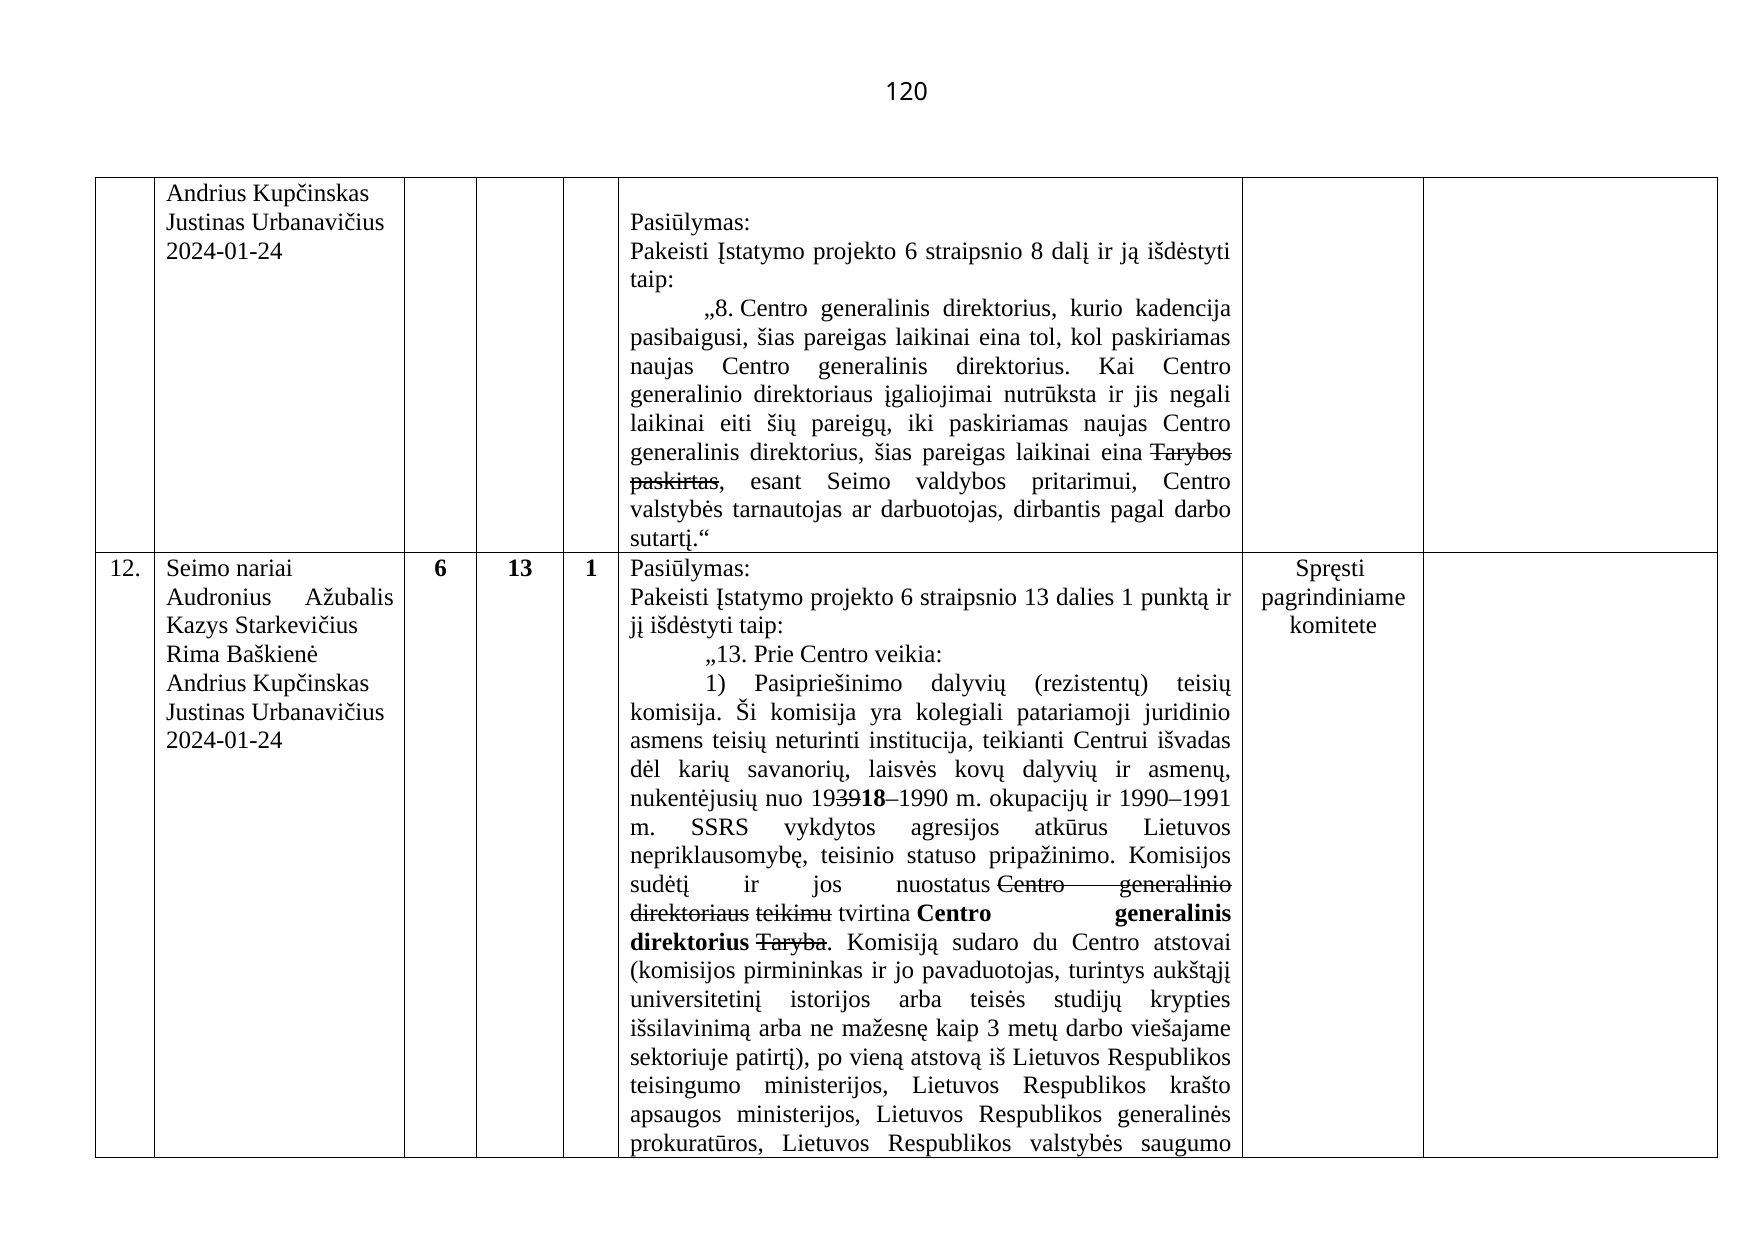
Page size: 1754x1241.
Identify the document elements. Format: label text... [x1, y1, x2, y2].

table_cell [1424, 553, 1717, 1157]
table_cell [564, 178, 618, 552]
table_cell Pasiūlymas: Pakeisti Įstatymo projekto 6 straipsnio 8 dalį ir ją išdėstyti taip: „8. Centro generalinis direktorius, kurio kadencija pasibaigusi, šias pareigas laikinai eina tol, kol paskiriamas naujas Centro generalinis direktorius. Kai Centro generalinio direktoriaus įgaliojimai nutrūksta ir jis negali laikinai eiti šių pareigų, iki paskiriamas naujas Centro generalinis direktorius, šias pareigas laikinai eina Tarybos paskirtas, esant Seimo valdybos pritarimui, Centro valstybės tarnautojas ar darbuotojas, dirbantis pagal darbo sutartį.“ [619, 178, 1242, 552]
table_cell [96, 178, 154, 552]
table_cell [1243, 178, 1423, 552]
table_cell [405, 178, 476, 552]
table_cell 6 [405, 553, 476, 1157]
table_cell [477, 178, 563, 552]
table_cell 12. [96, 553, 154, 1157]
table_cell Pasiūlymas: Pakeisti Įstatymo projekto 6 straipsnio 13 dalies 1 punktą ir jį išdėstyti taip: „13. Prie Centro veikia: 1) Pasipriešinimo dalyvių (rezistentų) teisių komisija. Ši komisija yra kolegiali patariamoji juridinio asmens teisių neturinti institucija, teikianti Centrui išvadas dėl karių savanorių, laisvės kovų dalyvių ir asmenų, nukentėjusių nuo 193918–1990 m. okupacijų ir 1990–1991 m. SSRS vykdytos agresijos atkūrus Lietuvos nepriklausomybę, teisinio statuso pripažinimo. Komisijos sudėtį ir jos nuostatus Centro generalinio direktoriaus teikimu tvirtina Centro generalinis direktorius Taryba. Komisiją sudaro du Centro atstovai (komisijos pirmininkas ir jo pavaduotojas, turintys aukštąjį universitetinį istorijos arba teisės studijų krypties išsilavinimą arba ne mažesnę kaip 3 metų darbo viešajame sektoriuje patirtį), po vieną atstovą iš Lietuvos Respublikos teisingumo ministerijos, Lietuvos Respublikos krašto apsaugos ministerijos, Lietuvos Respublikos generalinės prokuratūros, Lietuvos Respublikos valstybės saugumo [619, 553, 1242, 1157]
table_cell 1 [564, 553, 618, 1157]
table_cell 13 [477, 553, 563, 1157]
table_cell Spręsti pagrindiniame komitete [1243, 553, 1423, 1157]
table_cell [1424, 178, 1717, 552]
table_cell Seimo nariai Audronius Ažubalis Kazys Starkevičius Rima Baškienė Andrius Kupčinskas Justinas Urbanavičius 2024-01-24 [155, 553, 404, 1157]
table_cell Andrius Kupčinskas Justinas Urbanavičius 2024-01-24 [155, 178, 404, 552]
